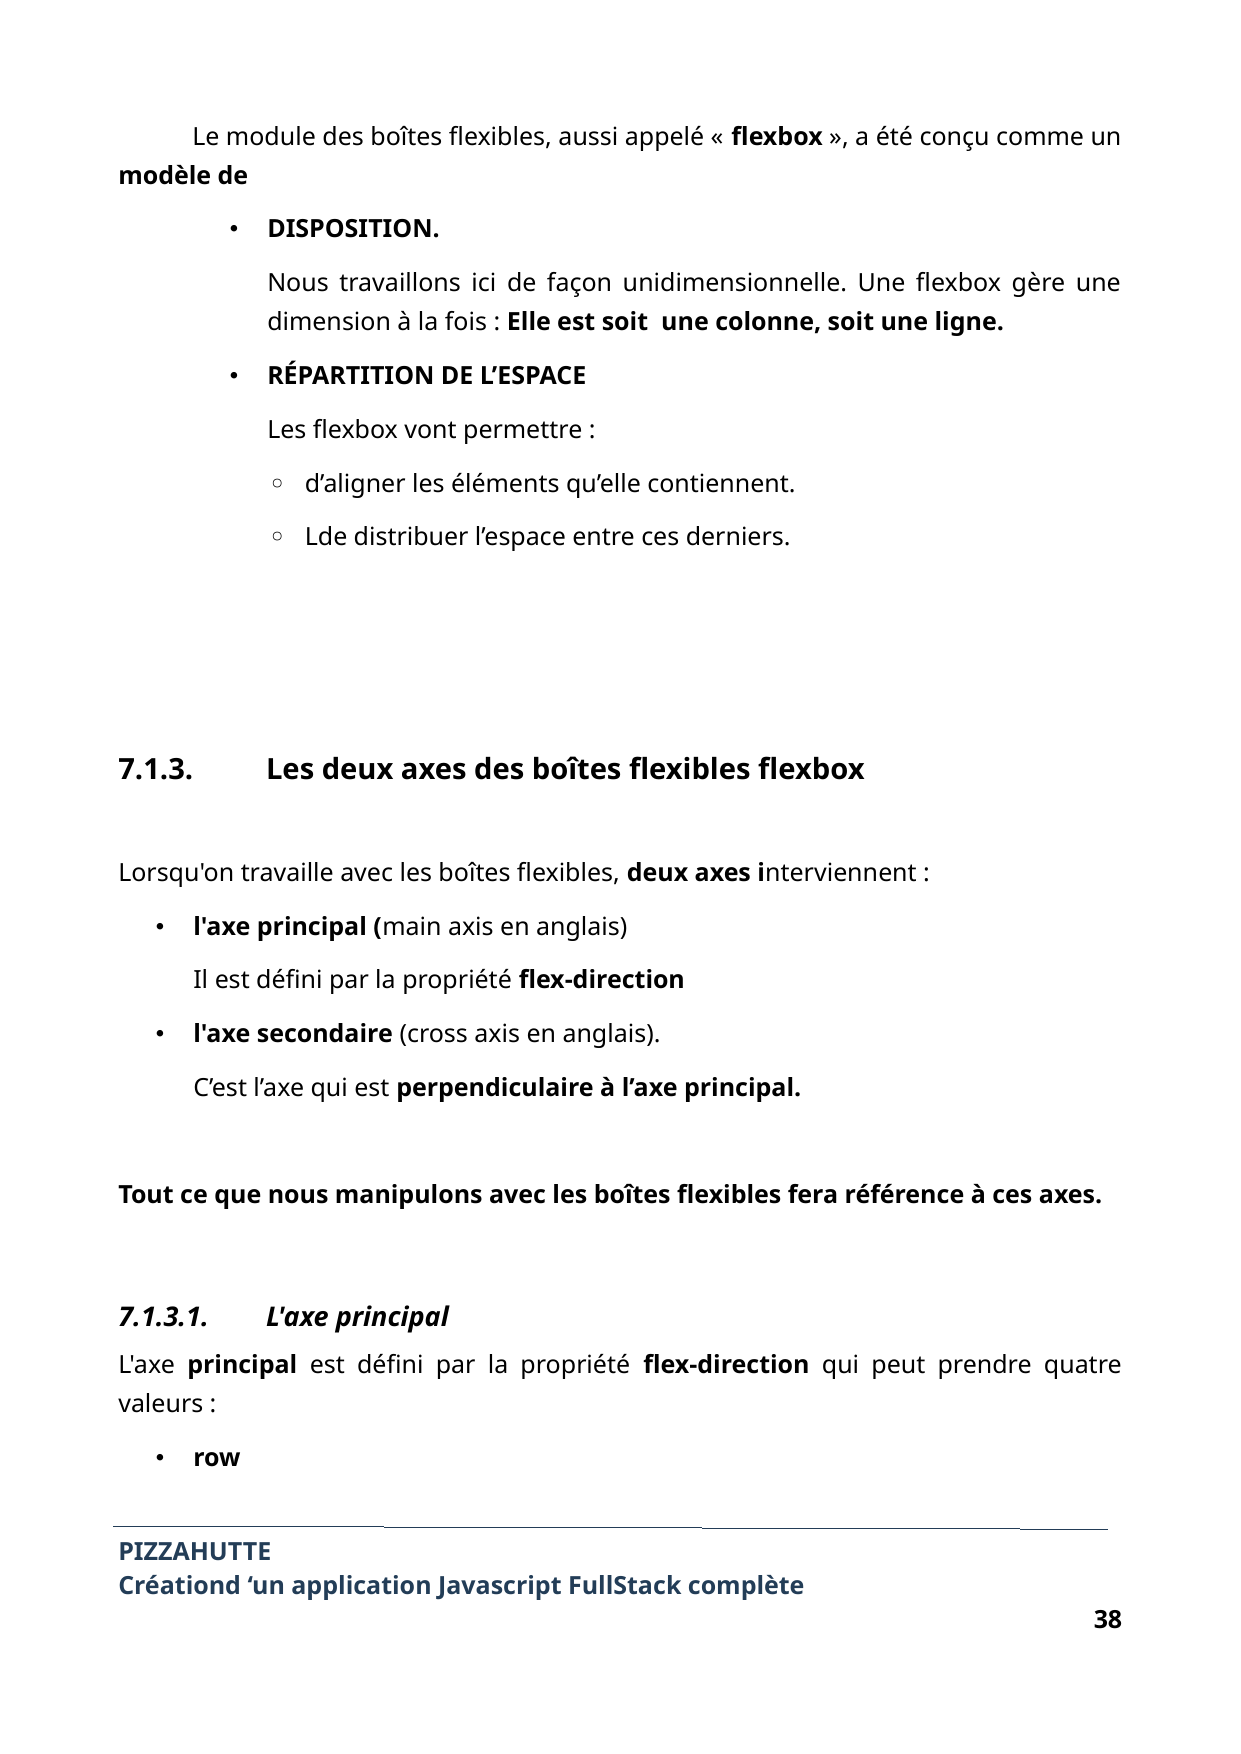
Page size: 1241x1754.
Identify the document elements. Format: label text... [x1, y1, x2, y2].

list l'axe principal (main axis en anglais) [156, 908, 1122, 942]
list d’aligner les éléments qu’elle contiennent. [267, 465, 1122, 499]
list C’est l’axe qui est perpendiculaire à l’axe principal. [156, 1069, 1122, 1103]
list l'axe secondaire (cross axis en anglais). [156, 1016, 1122, 1050]
text L'axe principal est défini par la propriété flex-direction qui peut prendre quatre valeurs : [118, 1346, 1122, 1419]
text Tout ce que nous manipulons avec les boîtes flexibles fera référence à ces axes. [118, 1177, 1122, 1211]
list Il est défini par la propriété flex-direction [156, 962, 1122, 996]
list RÉPARTITION DE L’ESPACE [229, 358, 1122, 392]
list DISPOSITION. [229, 211, 1122, 245]
list Nous travaillons ici de façon unidimensionnelle. Une flexbox gère une dimension à la fois : Elle est soit une colonne, soit une ligne. [229, 265, 1122, 338]
list row [156, 1439, 1122, 1473]
list Les flexbox vont permettre : [229, 411, 1122, 446]
subtitle Les deux axes des boîtes flexibles flexbox [118, 748, 1122, 788]
list Lde distribuer l’espace entre ces derniers. [267, 519, 1122, 553]
text Le module des boîtes flexibles, aussi appelé « flexbox », a été conçu comme un modèle de [118, 118, 1122, 191]
subtitle L'axe principal [118, 1297, 1122, 1334]
text Lorsqu'on travaille avec les boîtes flexibles, deux axes interviennent : [118, 854, 1122, 888]
